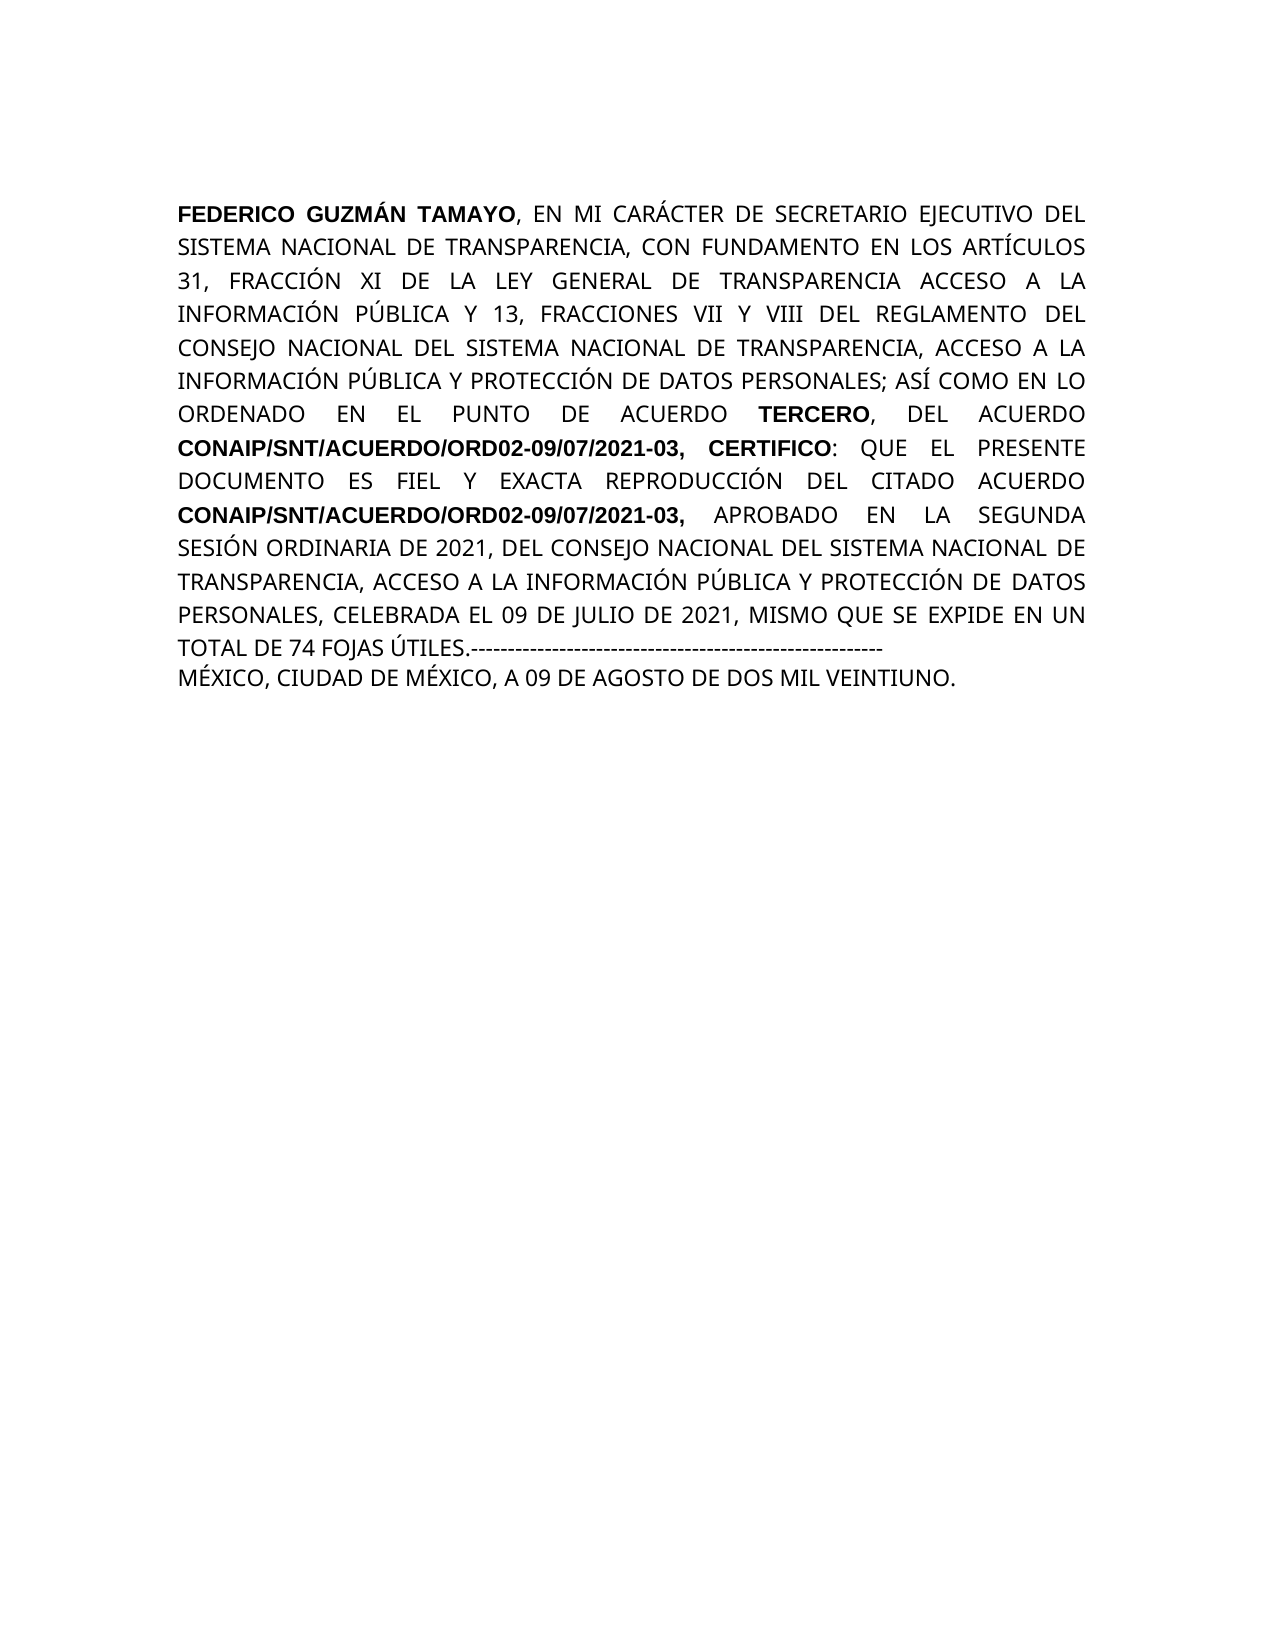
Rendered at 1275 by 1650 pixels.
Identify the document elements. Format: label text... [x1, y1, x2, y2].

text FEDERICO GUZMÁN TAMAYO, EN MI CARÁCTER DE SECRETARIO EJECUTIVO DEL SISTEMA NACIONAL DE TRANSPARENCIA, CON FUNDAMENTO EN LOS ARTÍCULOS 31, FRACCIÓN XI DE LA LEY GENERAL DE TRANSPARENCIA ACCESO A LA INFORMACIÓN PÚBLICA Y 13, FRACCIONES VII Y VIII DEL REGLAMENTO DEL CONSEJO NACIONAL DEL SISTEMA NACIONAL DE TRANSPARENCIA, ACCESO A LA INFORMACIÓN PÚBLICA Y PROTECCIÓN DE DATOS PERSONALES; ASÍ COMO EN LO ORDENADO EN EL PUNTO DE ACUERDO TERCERO, DEL ACUERDO CONAIP/SNT/ACUERDO/ORD02-09/07/2021-03, CERTIFICO: QUE EL PRESENTE DOCUMENTO ES FIEL Y EXACTA REPRODUCCIÓN DEL CITADO ACUERDO CONAIP/SNT/ACUERDO/ORD02-09/07/2021-03, APROBADO EN LA SEGUNDA SESIÓN ORDINARIA DE 2021, DEL CONSEJO NACIONAL DEL SISTEMA NACIONAL DE TRANSPARENCIA, ACCESO A LA INFORMACIÓN PÚBLICA Y PROTECCIÓN DE DATOS PERSONALES, CELEBRADA EL 09 DE JULIO DE 2021, MISMO QUE SE EXPIDE EN UN TOTAL DE 74 FOJAS ÚTILES.-------------------------------------------------------- [177, 198, 1086, 664]
text MÉXICO, CIUDAD DE MÉXICO, A 09 DE AGOSTO DE DOS MIL VEINTIUNO. [177, 666, 1123, 692]
